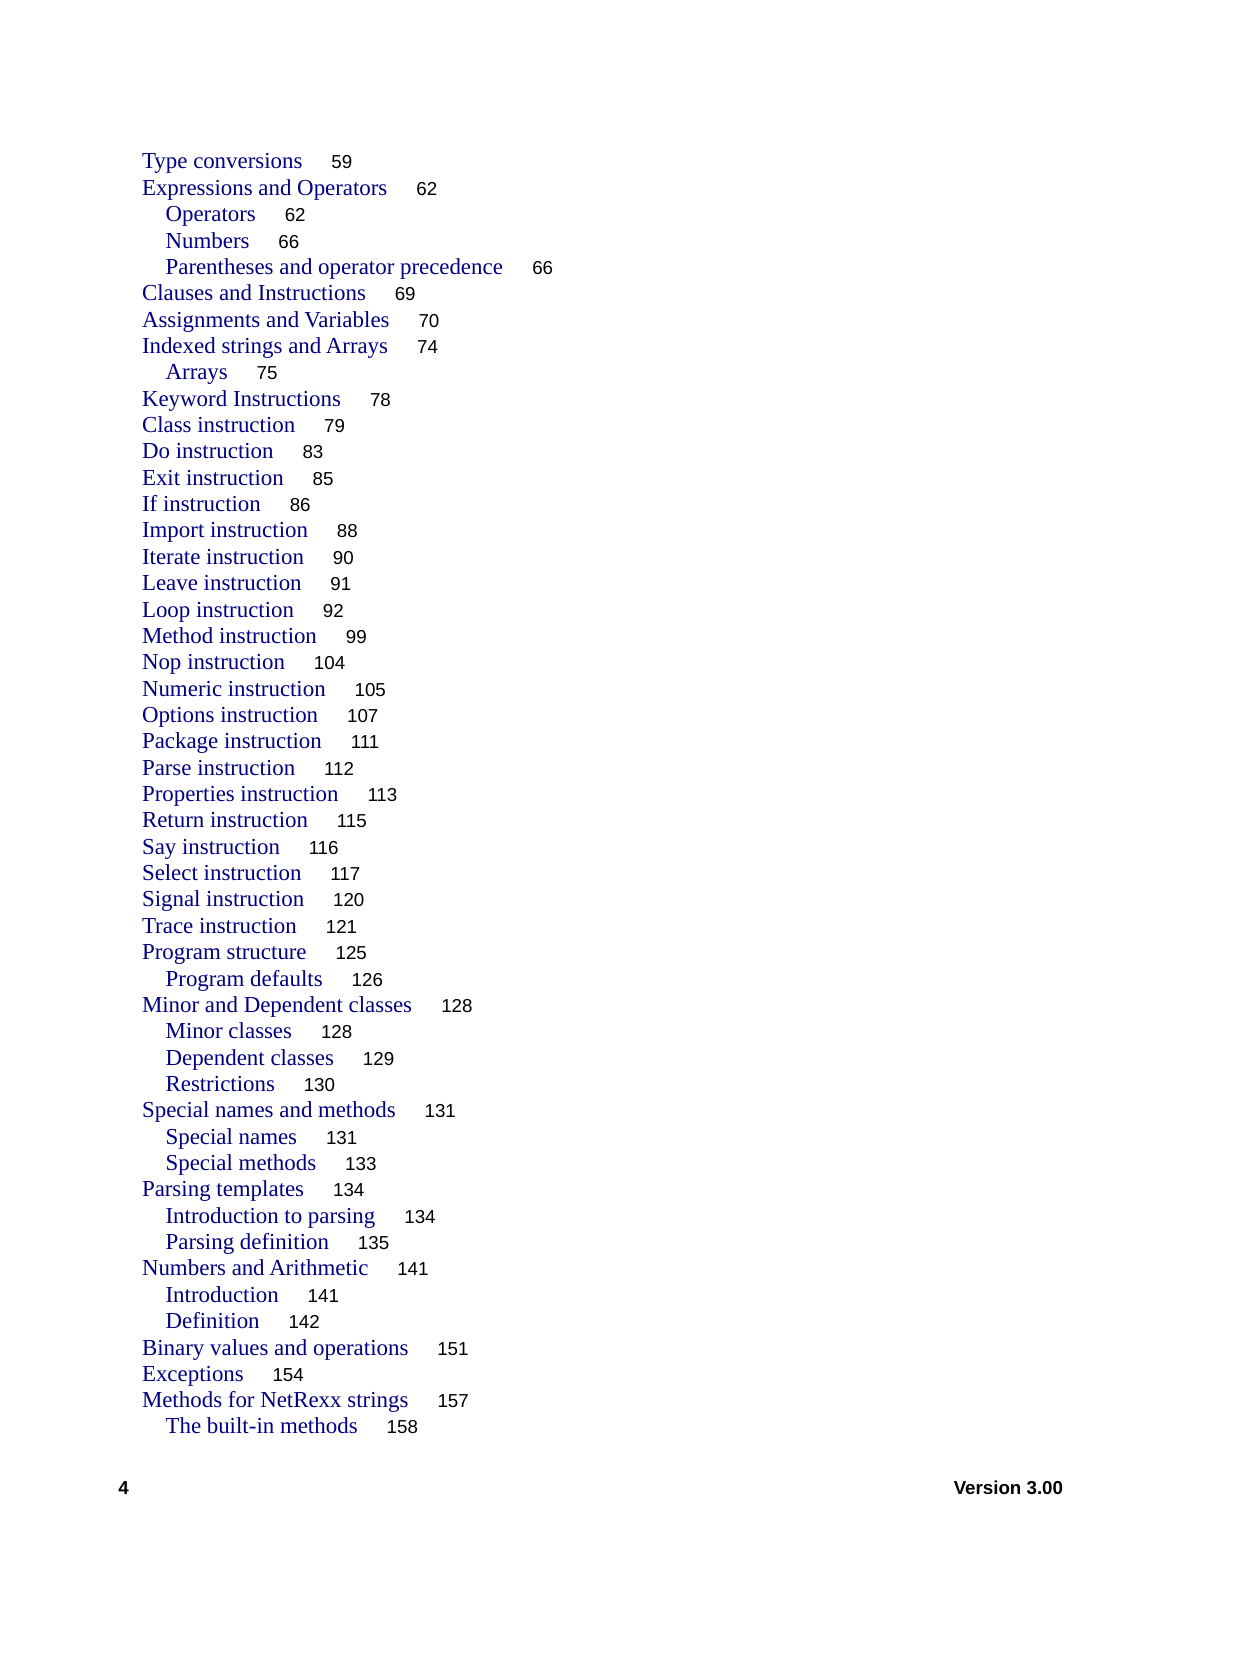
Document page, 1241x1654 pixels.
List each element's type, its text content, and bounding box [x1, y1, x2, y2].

text Introduction to parsing 134 [165, 1202, 1063, 1228]
text Special names 131 [165, 1123, 1063, 1149]
text Dependent classes 129 [165, 1044, 1063, 1070]
text Exit instruction 85 [142, 464, 1063, 490]
text Trace instruction 121 [142, 912, 1063, 938]
text Special names and methods 131 [142, 1096, 1063, 1123]
text Restrictions 130 [165, 1070, 1063, 1096]
text Leave instruction 91 [142, 569, 1063, 596]
text Numbers 66 [165, 227, 1063, 253]
text Do instruction 83 [142, 437, 1063, 464]
text Methods for NetRexx strings 157 [142, 1386, 1063, 1413]
text Minor and Dependent classes 128 [142, 991, 1063, 1017]
text Signal instruction 120 [142, 886, 1063, 912]
text Introduction 141 [165, 1281, 1063, 1307]
text Loop instruction 92 [142, 596, 1063, 622]
text Import instruction 88 [142, 517, 1063, 543]
text Iterate instruction 90 [142, 543, 1063, 569]
text Clauses and Instructions 69 [142, 279, 1063, 306]
text Parentheses and operator precedence 66 [165, 253, 1063, 279]
text Options instruction 107 [142, 701, 1063, 727]
text Definition 142 [165, 1307, 1063, 1333]
text Nop instruction 104 [142, 648, 1063, 675]
text Indexed strings and Arrays 74 [142, 332, 1063, 358]
text Program structure 125 [142, 938, 1063, 964]
text The built-in methods 158 [165, 1413, 1063, 1439]
text Class instruction 79 [142, 411, 1063, 437]
text Numeric instruction 105 [142, 675, 1063, 701]
text Parsing templates 134 [142, 1175, 1063, 1202]
text Method instruction 99 [142, 622, 1063, 648]
text Exceptions 154 [142, 1360, 1063, 1386]
text Return instruction 115 [142, 806, 1063, 833]
text Assignments and Variables 70 [142, 306, 1063, 332]
text Select instruction 117 [142, 859, 1063, 886]
text Properties instruction 113 [142, 780, 1063, 806]
text Keyword Instructions 78 [142, 385, 1063, 411]
text Expressions and Operators 62 [142, 174, 1063, 200]
text Operators 62 [165, 200, 1063, 227]
text Numbers and Arithmetic 141 [142, 1254, 1063, 1281]
text Say instruction 116 [142, 833, 1063, 859]
text If instruction 86 [142, 490, 1063, 517]
text Parsing definition 135 [165, 1228, 1063, 1254]
text Type conversions 59 [142, 148, 1063, 174]
text Special methods 133 [165, 1149, 1063, 1175]
text Minor classes 128 [165, 1017, 1063, 1044]
text Parse instruction 112 [142, 754, 1063, 780]
text Binary values and operations 151 [142, 1333, 1063, 1360]
text Arrays 75 [165, 358, 1063, 385]
text Program defaults 126 [165, 964, 1063, 991]
text Package instruction 111 [142, 727, 1063, 754]
